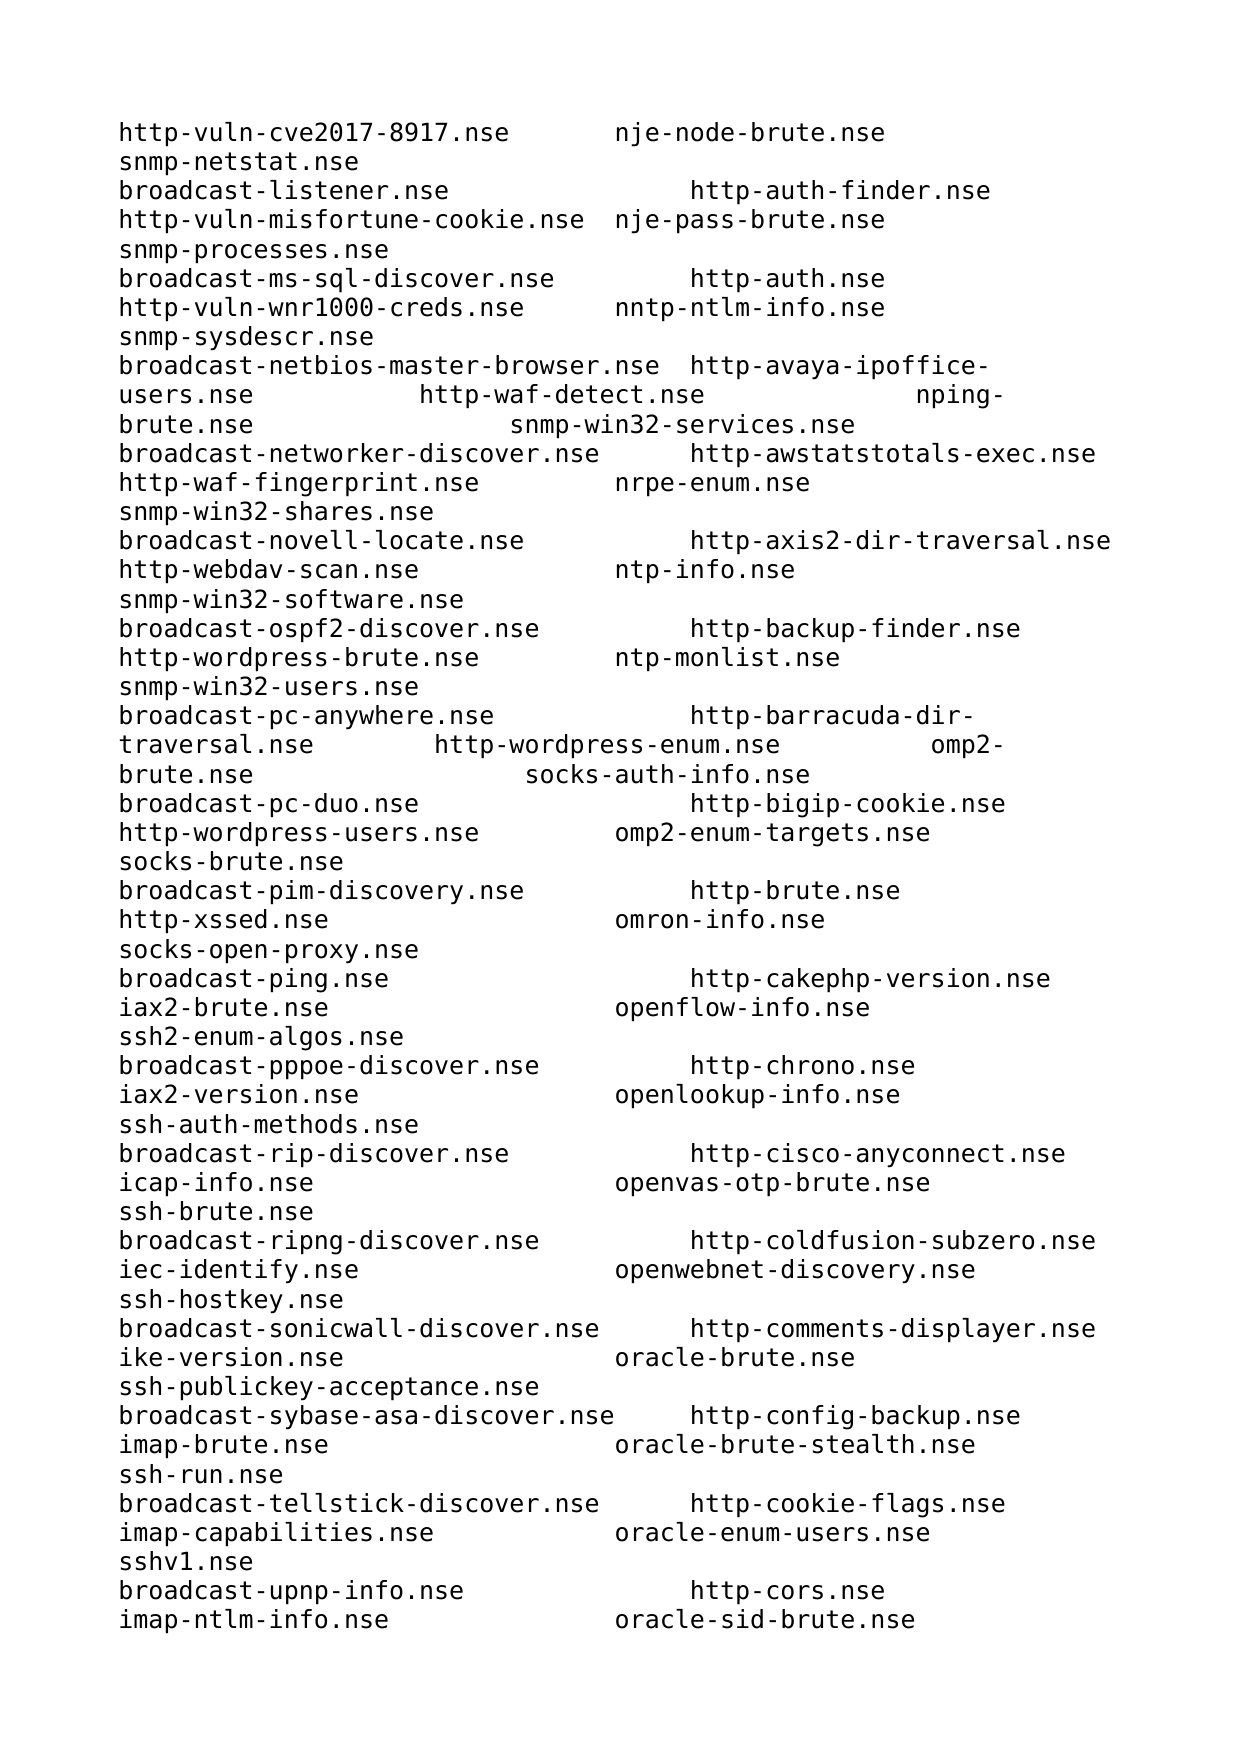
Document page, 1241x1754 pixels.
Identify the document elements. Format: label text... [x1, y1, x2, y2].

text http-vuln-cve2017-8917.nse nje-node-brute.nse snmp-netstat.nse broadcast-listener.nse http-auth-finder.nse http-vuln-misfortune-cookie.nse nje-pass-brute.nse snmp-processes.nse broadcast-ms-sql-discover.nse http-auth.nse http-vuln-wnr1000-creds.nse nntp-ntlm-info.nse snmp-sysdescr.nse broadcast-netbios-master-browser.nse http-avaya-ipoffice-users.nse http-waf-detect.nse nping-brute.nse snmp-win32-services.nse broadcast-networker-discover.nse http-awstatstotals-exec.nse http-waf-fingerprint.nse nrpe-enum.nse snmp-win32-shares.nse broadcast-novell-locate.nse http-axis2-dir-traversal.nse http-webdav-scan.nse ntp-info.nse snmp-win32-software.nse broadcast-ospf2-discover.nse http-backup-finder.nse http-wordpress-brute.nse ntp-monlist.nse snmp-win32-users.nse broadcast-pc-anywhere.nse http-barracuda-dir-traversal.nse http-wordpress-enum.nse omp2-brute.nse socks-auth-info.nse broadcast-pc-duo.nse http-bigip-cookie.nse http-wordpress-users.nse omp2-enum-targets.nse socks-brute.nse broadcast-pim-discovery.nse http-brute.nse http-xssed.nse omron-info.nse socks-open-proxy.nse broadcast-ping.nse http-cakephp-version.nse iax2-brute.nse openflow-info.nse ssh2-enum-algos.nse broadcast-pppoe-discover.nse http-chrono.nse iax2-version.nse openlookup-info.nse ssh-auth-methods.nse broadcast-rip-discover.nse http-cisco-anyconnect.nse icap-info.nse openvas-otp-brute.nse ssh-brute.nse broadcast-ripng-discover.nse http-coldfusion-subzero.nse iec-identify.nse openwebnet-discovery.nse ssh-hostkey.nse broadcast-sonicwall-discover.nse http-comments-displayer.nse ike-version.nse oracle-brute.nse ssh-publickey-acceptance.nse broadcast-sybase-asa-discover.nse http-config-backup.nse imap-brute.nse oracle-brute-stealth.nse ssh-run.nse broadcast-tellstick-discover.nse http-cookie-flags.nse imap-capabilities.nse oracle-enum-users.nse sshv1.nse broadcast-upnp-info.nse http-cors.nse imap-ntlm-info.nse oracle-sid-brute.nse [118, 118, 1122, 1635]
